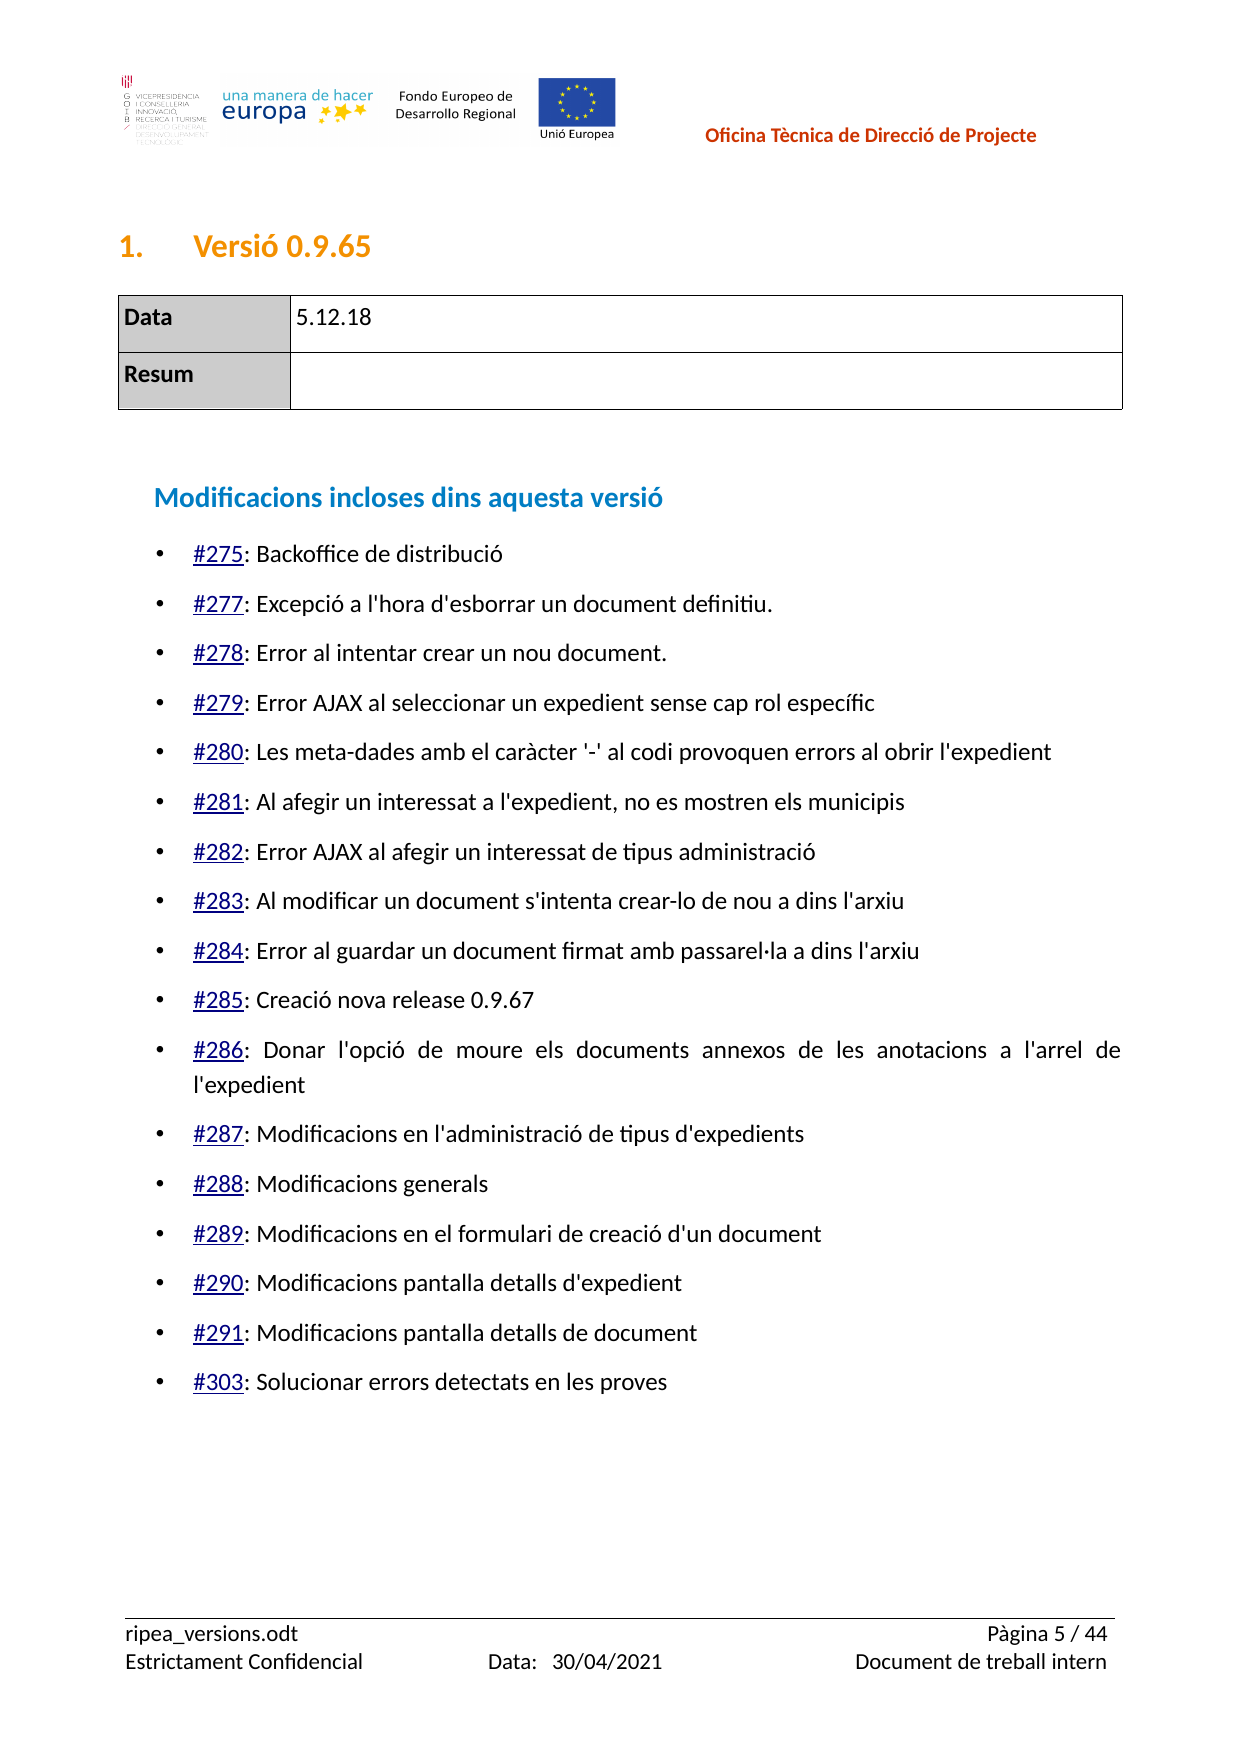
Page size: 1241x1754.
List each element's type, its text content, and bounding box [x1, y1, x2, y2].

subtitle Modificacions incloses dins aquesta versió [153, 479, 1122, 514]
list #284: Error al guardar un document firmat amb passarel·la a dins l'arxiu [156, 935, 1122, 965]
list #287: Modificacions en l'administració de tipus d'expedients [156, 1118, 1122, 1149]
table_cell Resum [119, 353, 290, 408]
list #303: Solucionar errors detectats en les proves [156, 1366, 1122, 1397]
list #275: Backoffice de distribució [156, 538, 1122, 569]
table_cell [291, 353, 1122, 408]
list #285: Creació nova release 0.9.67 [156, 984, 1122, 1015]
list #280: Les meta-dades amb el caràcter '-' al codi provoquen errors al obrir l'expedient [156, 736, 1122, 767]
list #283: Al modificar un document s'intenta crear-lo de nou a dins l'arxiu [156, 885, 1122, 916]
picture [219, 73, 621, 147]
list #282: Error AJAX al afegir un interessat de tipus administració [156, 836, 1122, 866]
list #278: Error al intentar crear un nou document. [156, 637, 1122, 668]
list #277: Excepció a l'hora d'esborrar un document definitiu. [156, 588, 1122, 618]
table_header Data [119, 296, 290, 352]
list #286: Donar l'opció de moure els documents annexos de les anotacions a l'arrel de l'expedient [156, 1034, 1122, 1099]
table_header 5.12.18 [291, 296, 1122, 352]
list #289: Modificacions en el formulari de creació d'un document [156, 1218, 1122, 1248]
list #279: Error AJAX al seleccionar un expedient sense cap rol específic [156, 687, 1122, 717]
list #290: Modificacions pantalla detalls d'expedient [156, 1267, 1122, 1298]
list #291: Modificacions pantalla detalls de document [156, 1317, 1122, 1347]
list #281: Al afegir un interessat a l'expedient, no es mostren els municipis [156, 786, 1122, 817]
subtitle Versió 0.9.65 [118, 225, 1122, 266]
picture [118, 73, 213, 147]
list #288: Modificacions generals [156, 1168, 1122, 1199]
